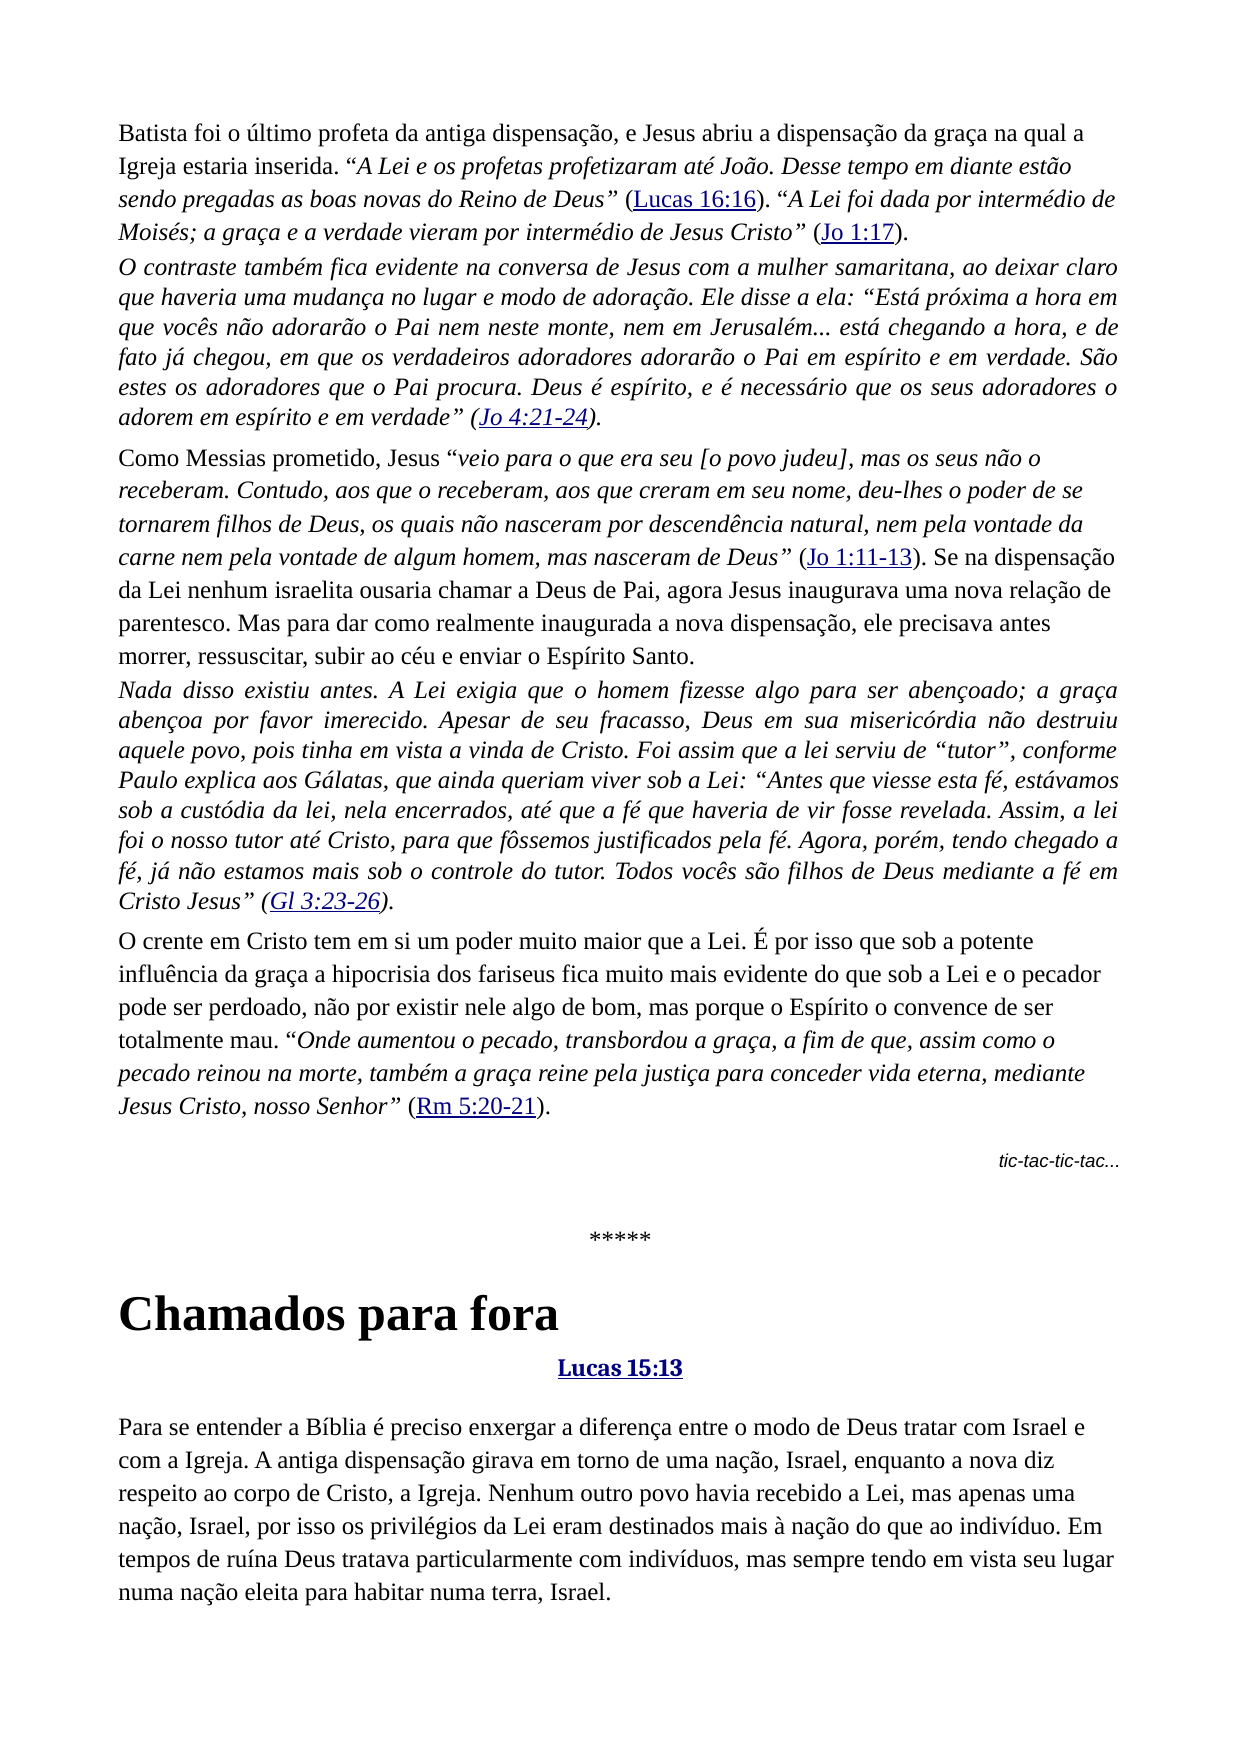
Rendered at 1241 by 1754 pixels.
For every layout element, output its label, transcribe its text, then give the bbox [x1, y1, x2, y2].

text tic-tac-tic-tac... [118, 1150, 1122, 1171]
text Para se entender a Bíblia é preciso enxergar a diferença entre o modo de Deus tratar com Israel e com a Igreja. A antiga dispensação girava em torno de uma nação, Israel, enquanto a nova diz respeito ao corpo de Cristo, a Igreja. Nenhum outro povo havia recebido a Lei, mas apenas uma nação, Israel, por isso os privilégios da Lei eram destinados mais à nação do que ao indivíduo. Em tempos de ruína Deus tratava particularmente com indivíduos, mas sempre tendo em vista seu lugar numa nação eleita para habitar numa terra, Israel. [118, 1412, 1122, 1606]
text Nada disso existiu antes. A Lei exigia que o homem fizesse algo para ser abençoado; a graça abençoa por favor imerecido. Apesar de seu fracasso, Deus em sua misericórdia não destruiu aquele povo, pois tinha em vista a vinda de Cristo. Foi assim que a lei serviu de “tutor”, conforme Paulo explica aos Gálatas, que ainda queriam viver sob a Lei: “Antes que viesse esta fé, estávamos sob a custódia da lei, nela encerrados, até que a fé que haveria de vir fosse revelada. Assim, a lei foi o nosso tutor até Cristo, para que fôssemos justificados pela fé. Agora, porém, tendo chegado a fé, já não estamos mais sob o controle do tutor. Todos vocês são filhos de Deus mediante a fé em Cristo Jesus” (Gl 3:23-26). [118, 674, 1122, 914]
text Como Messias prometido, Jesus “veio para o que era seu [o povo judeu], mas os seus não o receberam. Contudo, aos que o receberam, aos que creram em seu nome, deu-lhes o poder de se tornarem filhos de Deus, os quais não nasceram por descendência natural, nem pela vontade da carne nem pela vontade de algum homem, mas nasceram de Deus” (Jo 1:11-13). Se na dispensação da Lei nenhum israelita ousaria chamar a Deus de Pai, agora Jesus inaugurava uma nova relação de parentesco. Mas para dar como realmente inaugurada a nova dispensação, ele precisava antes morrer, ressuscitar, subir ao céu e enviar o Espírito Santo. [118, 443, 1122, 669]
text ***** [118, 1226, 1122, 1254]
subtitle Chamados para fora [118, 1283, 1122, 1341]
text Batista foi o último profeta da antiga dispensação, e Jesus abriu a dispensação da graça na qual a Igreja estaria inserida. “A Lei e os profetas profetizaram até João. Desse tempo em diante estão sendo pregadas as boas novas do Reino de Deus” (Lucas 16:16). “A Lei foi dada por intermédio de Moisés; a graça e a verdade vieram por intermédio de Jesus Cristo” (Jo 1:17). [118, 118, 1122, 246]
text O contraste também fica evidente na conversa de Jesus com a mulher samaritana, ao deixar claro que haveria uma mudança no lugar e modo de adoração. Ele disse a ela: “Está próxima a hora em que vocês não adorarão o Pai nem neste monte, nem em Jerusalém... está chegando a hora, e de fato já chegou, em que os verdadeiros adoradores adorarão o Pai em espírito e em verdade. São estes os adoradores que o Pai procura. Deus é espírito, e é necessário que os seus adoradores o adorem em espírito e em verdade” (Jo 4:21-24). [118, 250, 1122, 431]
text O crente em Cristo tem em si um poder muito maior que a Lei. É por isso que sob a potente influência da graça a hipocrisia dos fariseus fica muito mais evidente do que sob a Lei e o pecador pode ser perdoado, não por existir nele algo de bom, mas porque o Espírito o convence de ser totalmente mau. “Onde aumentou o pecado, transbordou a graça, a fim de que, assim como o pecado reinou na morte, também a graça reine pela justiça para conceder vida eterna, mediante Jesus Cristo, nosso Senhor” (Rm 5:20-21). [118, 926, 1122, 1120]
text Lucas 15:13 [118, 1353, 1122, 1382]
